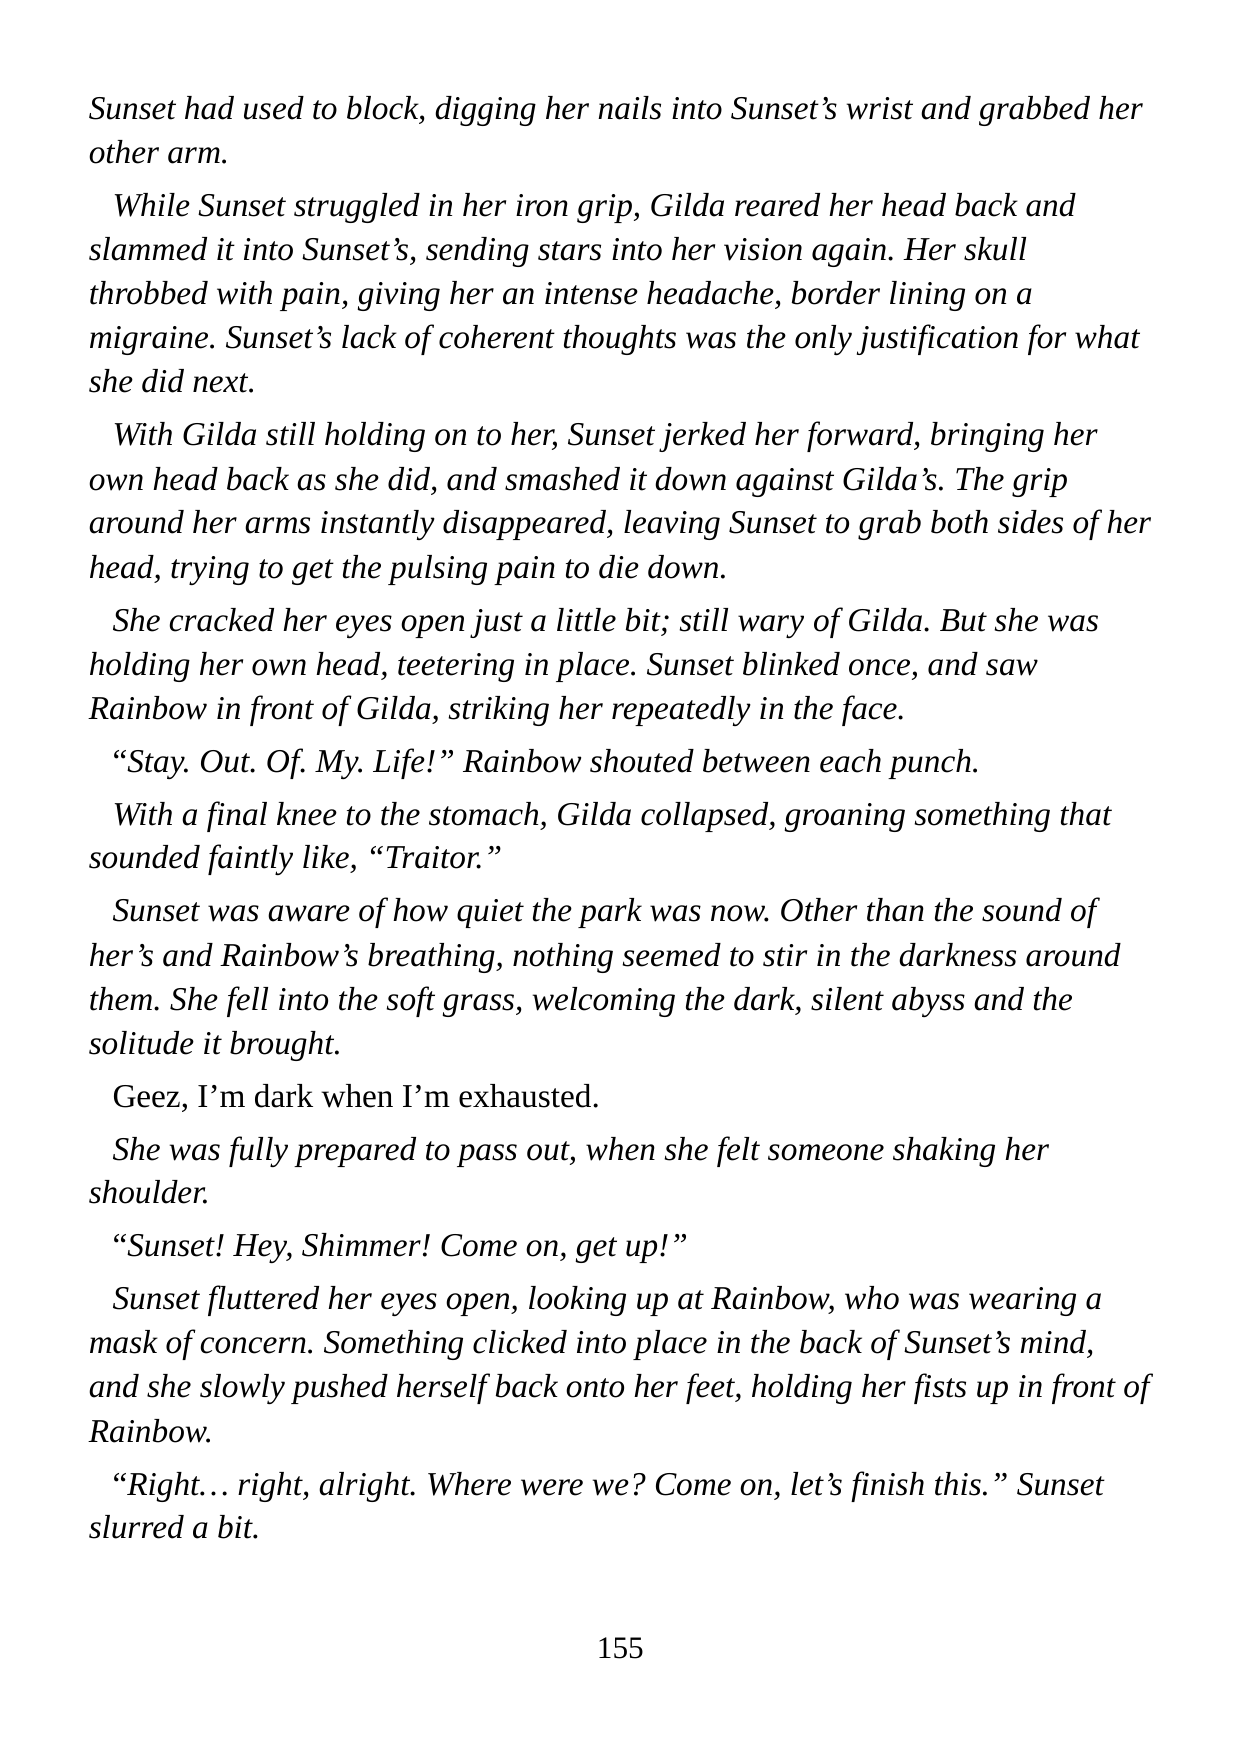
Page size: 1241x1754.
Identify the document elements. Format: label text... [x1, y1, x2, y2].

text “Right… right, alright. Where were we? Come on, let’s finish this.” Sunset slurred a bit. [88, 1464, 1152, 1546]
text “Stay. Out. Of. My. Life!” Rainbow shouted between each punch. [88, 741, 1152, 779]
text While Sunset struggled in her iron grip, Gilda reared her head back and slammed it into Sunset’s, sending stars into her vision again. Her skull throbbed with pain, giving her an intense headache, border lining on a migraine. Sunset’s lack of coherent thoughts was the only justification for what she did next. [88, 186, 1152, 400]
text With Gilda still holding on to her, Sunset jerked her forward, bringing her own head back as she did, and smashed it down against Gilda’s. The grip around her arms instantly disappeared, leaving Sunset to grab both sides of her head, trying to get the pulsing pain to die down. [88, 415, 1152, 585]
text “Sunset! Hey, Shimmer! Come on, get up!” [88, 1226, 1152, 1264]
text Sunset fluttered her eyes open, looking up at Rainbow, who was wearing a mask of concern. Something clicked into place in the back of Sunset’s mind, and she slowly pushed herself back onto her feet, holding her fists up in front of Rainbow. [88, 1279, 1152, 1449]
text She cracked her eyes open just a little bit; still wary of Gilda. But she was holding her own head, teetering in place. Sunset blinked once, and saw Rainbow in front of Gilda, striking her repeatedly in the face. [88, 600, 1152, 726]
text Sunset had used to block, digging her nails into Sunset’s wrist and grabbed her other arm. [88, 88, 1152, 171]
text With a final knee to the stomach, Gilda collapsed, groaning something that sounded faintly like, “Traitor.” [88, 794, 1152, 876]
text Sunset was aware of how quiet the park was now. Other than the sound of her’s and Rainbow’s breathing, nothing seemed to stir in the darkness around them. She fell into the soft grass, welcoming the dark, silent abyss and the solitude it brought. [88, 891, 1152, 1061]
text She was fully prepared to pass out, when she felt someone shaking her shoulder. [88, 1129, 1152, 1211]
text Geez, I’m dark when I’m exhausted. [88, 1076, 1152, 1114]
